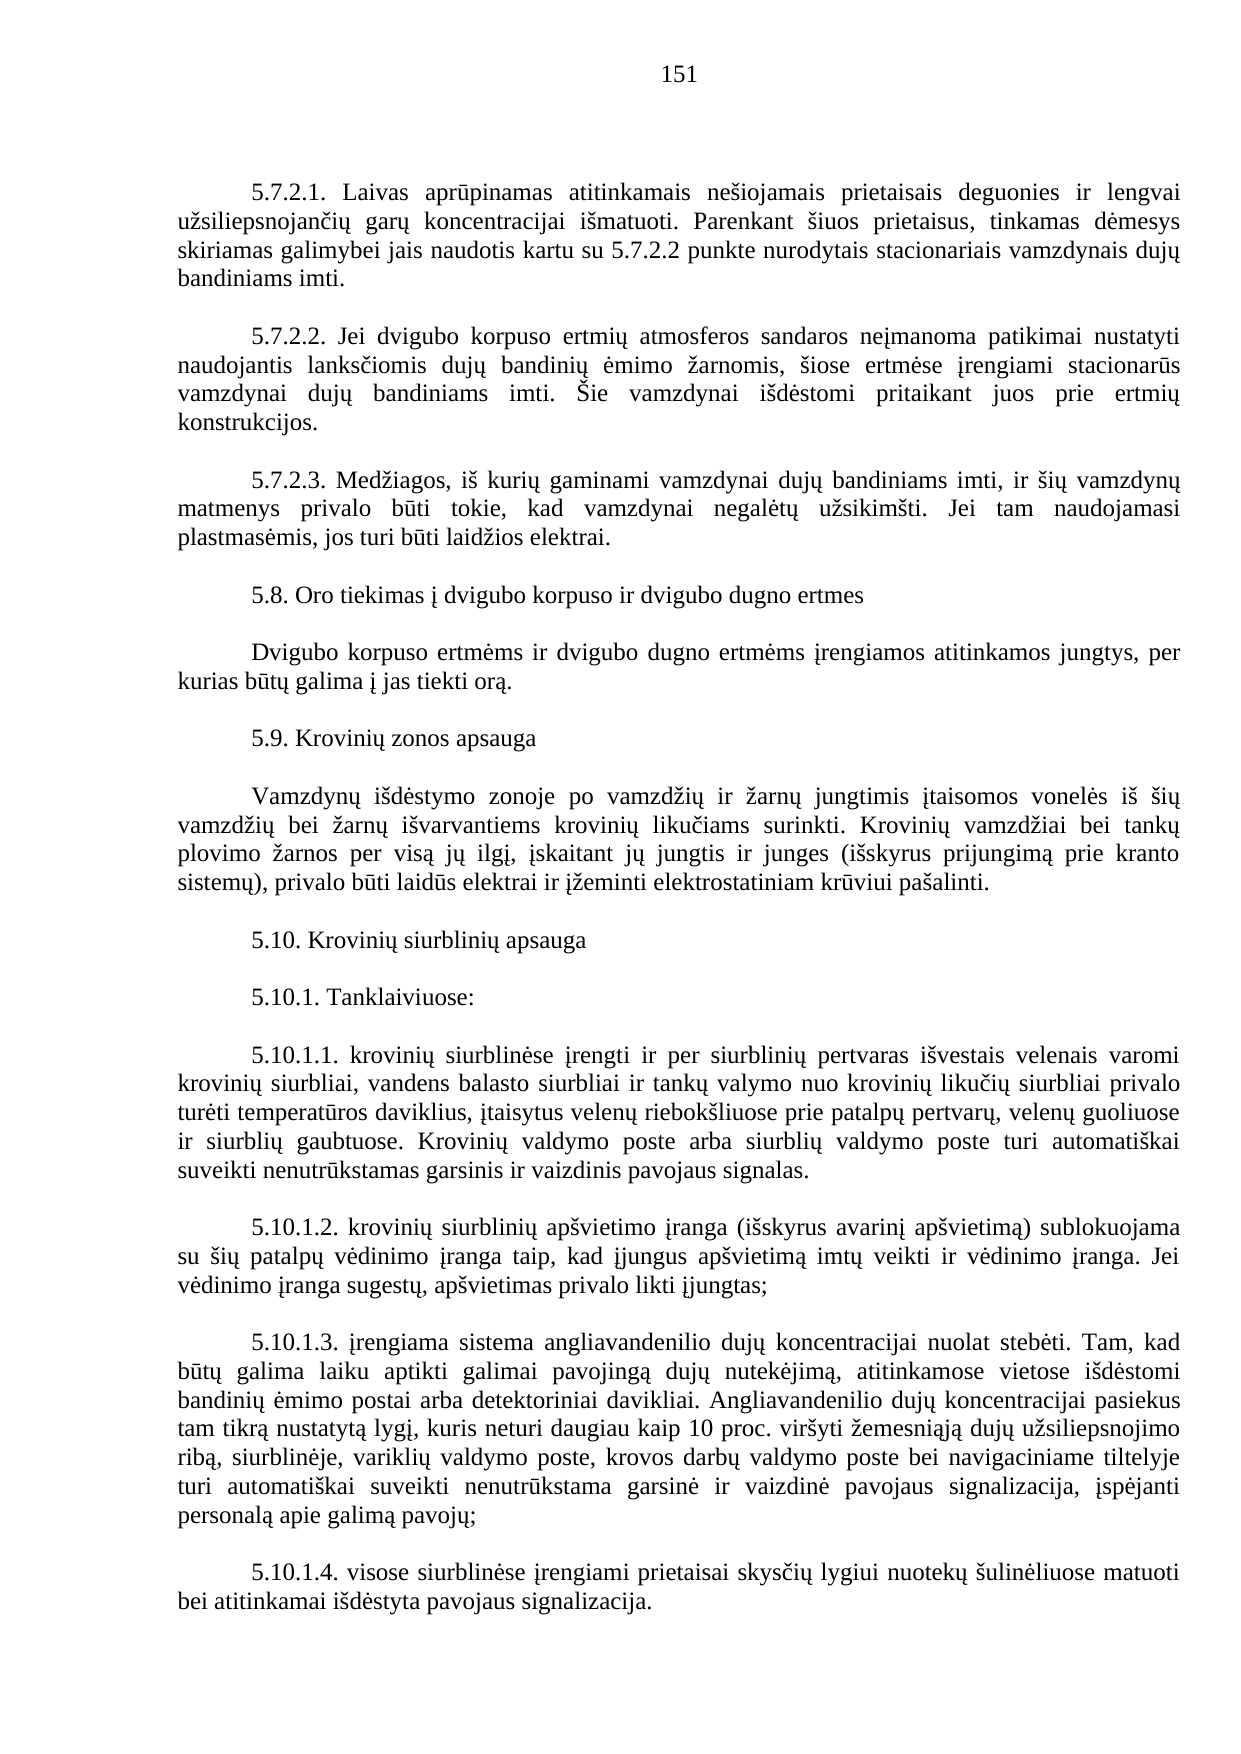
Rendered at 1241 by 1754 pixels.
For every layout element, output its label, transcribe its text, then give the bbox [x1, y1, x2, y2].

text 5.7.2.2. Jei dvigubo korpuso ertmių atmosferos sandaros neįmanoma patikimai nustatyti naudojantis lanksčiomis dujų bandinių ėmimo žarnomis, šiose ertmėse įrengiami stacionarūs vamzdynai dujų bandiniams imti. Šie vamzdynai išdėstomi pritaikant juos prie ertmių konstrukcijos. [177, 321, 1181, 436]
text 5.10.1.4. visose siurblinėse įrengiami prietaisai skysčių lygiui nuotekų šulinėliuose matuoti bei atitinkamai išdėstyta pavojaus signalizacija. [177, 1557, 1181, 1615]
text 5.10.1.3. įrengiama sistema angliavandenilio dujų koncentracijai nuolat stebėti. Tam, kad būtų galima laiku aptikti galimai pavojingą dujų nutekėjimą, atitinkamose vietose išdėstomi bandinių ėmimo postai arba detektoriniai davikliai. Angliavandenilio dujų koncentracijai pasiekus tam tikrą nustatytą lygį, kuris neturi daugiau kaip 10 proc. viršyti žemesniąją dujų užsiliepsnojimo ribą, siurblinėje, variklių valdymo poste, krovos darbų valdymo poste bei navigaciniame tiltelyje turi automatiškai suveikti nenutrūkstama garsinė ir vaizdinė pavojaus signalizacija, įspėjanti personalą apie galimą pavojų; [177, 1327, 1181, 1528]
text 5.8. Oro tiekimas į dvigubo korpuso ir dvigubo dugno ertmes [177, 580, 1181, 608]
text 5.10.1.1. krovinių siurblinėse įrengti ir per siurblinių pertvaras išvestais velenais varomi krovinių siurbliai, vandens balasto siurbliai ir tankų valymo nuo krovinių likučių siurbliai privalo turėti temperatūros daviklius, įtaisytus velenų riebokšliuose prie patalpų pertvarų, velenų guoliuose ir siurblių gaubtuose. Krovinių valdymo poste arba siurblių valdymo poste turi automatiškai suveikti nenutrūkstamas garsinis ir vaizdinis pavojaus signalas. [177, 1040, 1181, 1183]
text 5.7.2.1. Laivas aprūpinamas atitinkamais nešiojamais prietaisais deguonies ir lengvai užsiliepsnojančių garų koncentracijai išmatuoti. Parenkant šiuos prietaisus, tinkamas dėmesys skiriamas galimybei jais naudotis kartu su 5.7.2.2 punkte nurodytais stacionariais vamzdynais dujų bandiniams imti. [177, 177, 1181, 292]
text 5.7.2.3. Medžiagos, iš kurių gaminami vamzdynai dujų bandiniams imti, ir šių vamzdynų matmenys privalo būti tokie, kad vamzdynai negalėtų užsikimšti. Jei tam naudojamasi plastmasėmis, jos turi būti laidžios elektrai. [177, 465, 1181, 551]
text 5.9. Krovinių zonos apsauga [177, 723, 1181, 752]
text 5.10.1. Tanklaiviuose: [177, 982, 1181, 1011]
text Vamzdynų išdėstymo zonoje po vamzdžių ir žarnų jungtimis įtaisomos vonelės iš šių vamzdžių bei žarnų išvarvantiems krovinių likučiams surinkti. Krovinių vamzdžiai bei tankų plovimo žarnos per visą jų ilgį, įskaitant jų jungtis ir junges (išskyrus prijungimą prie kranto sistemų), privalo būti laidūs elektrai ir įžeminti elektrostatiniam krūviui pašalinti. [177, 781, 1181, 896]
text Dvigubo korpuso ertmėms ir dvigubo dugno ertmėms įrengiamos atitinkamos jungtys, per kurias būtų galima į jas tiekti orą. [177, 637, 1181, 695]
text 5.10.1.2. krovinių siurblinių apšvietimo įranga (išskyrus avarinį apšvietimą) sublokuojama su šių patalpų vėdinimo įranga taip, kad įjungus apšvietimą imtų veikti ir vėdinimo įranga. Jei vėdinimo įranga sugestų, apšvietimas privalo likti įjungtas; [177, 1212, 1181, 1298]
text 5.10. Krovinių siurblinių apsauga [177, 925, 1181, 953]
